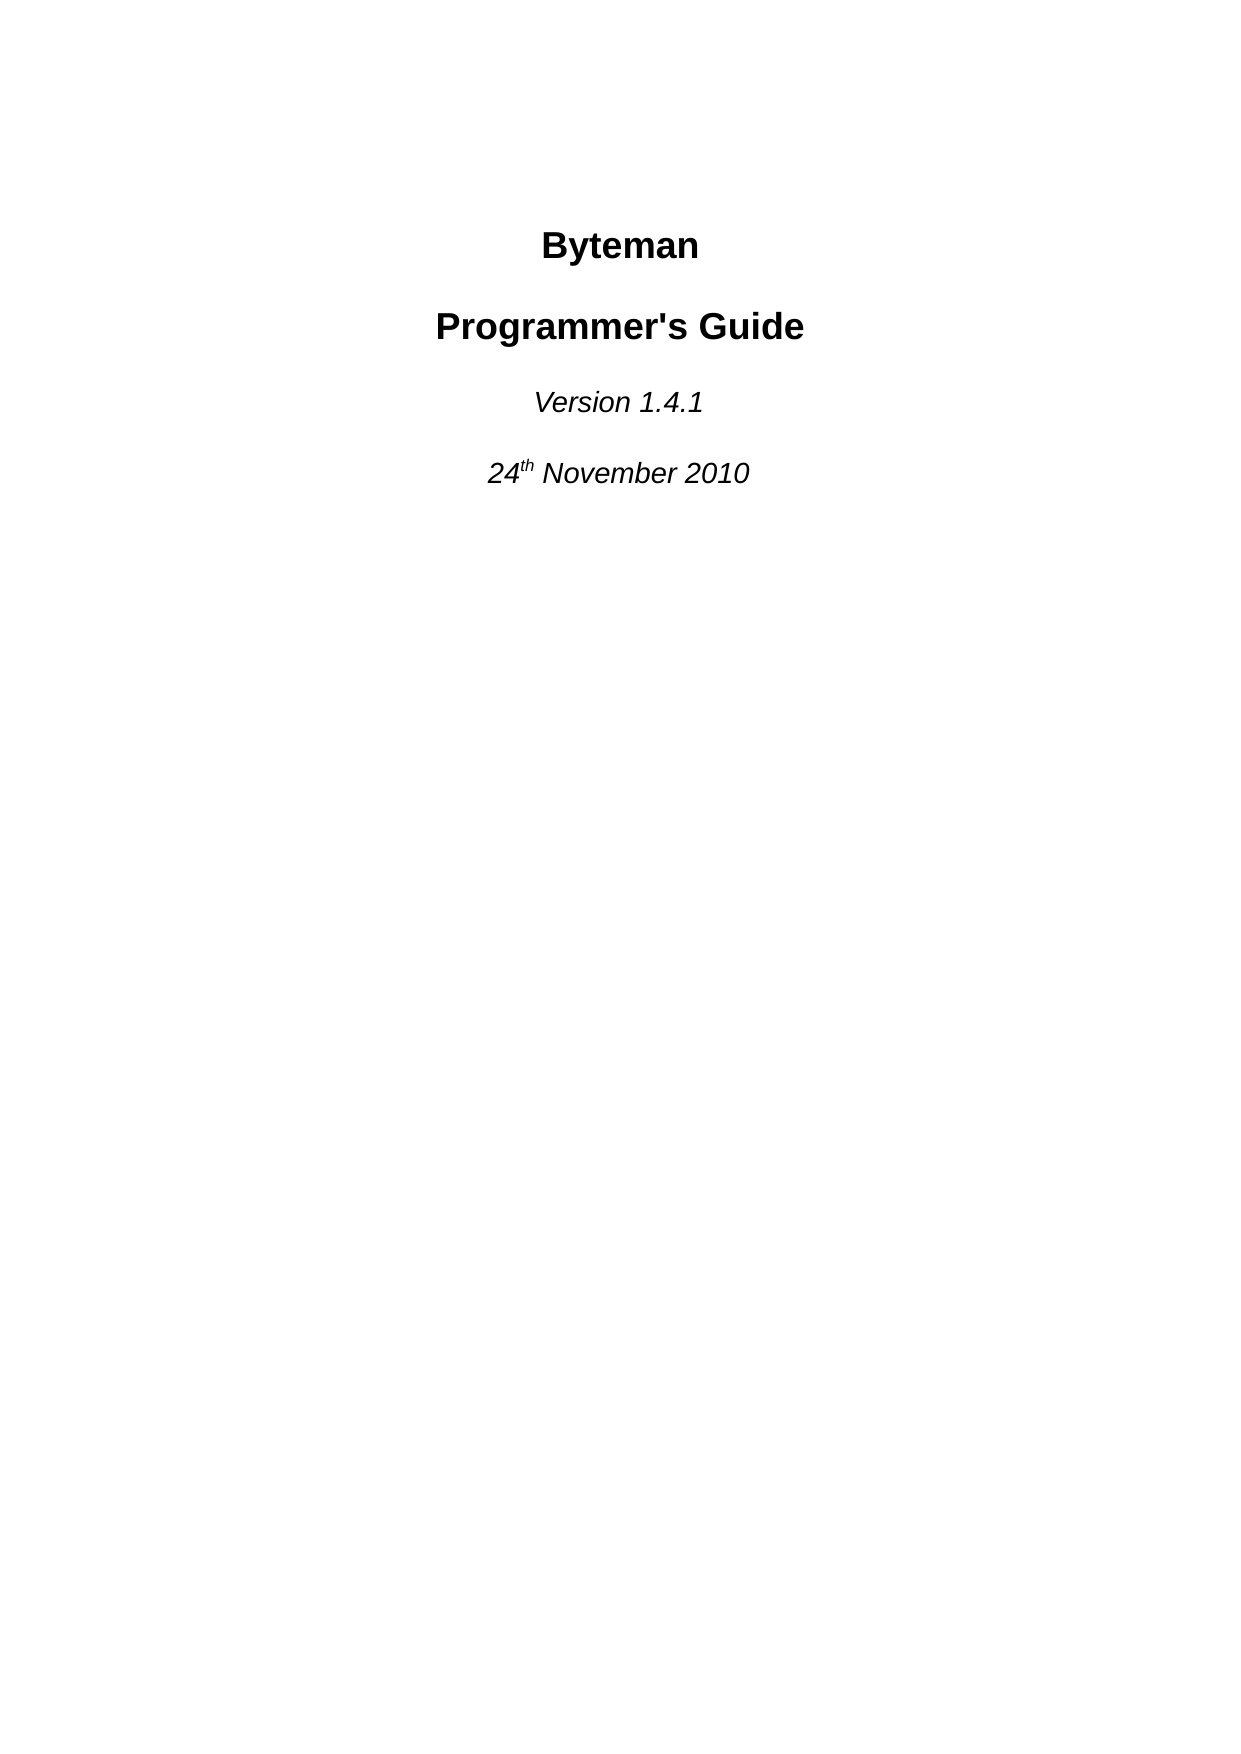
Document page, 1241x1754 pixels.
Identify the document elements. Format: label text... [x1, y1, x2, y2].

title Programmer's Guide [118, 304, 1122, 347]
title Byteman [118, 224, 1122, 267]
subtitle Version 1.4.1 [118, 385, 1122, 418]
subtitle 24th November 2010 [118, 456, 1122, 489]
